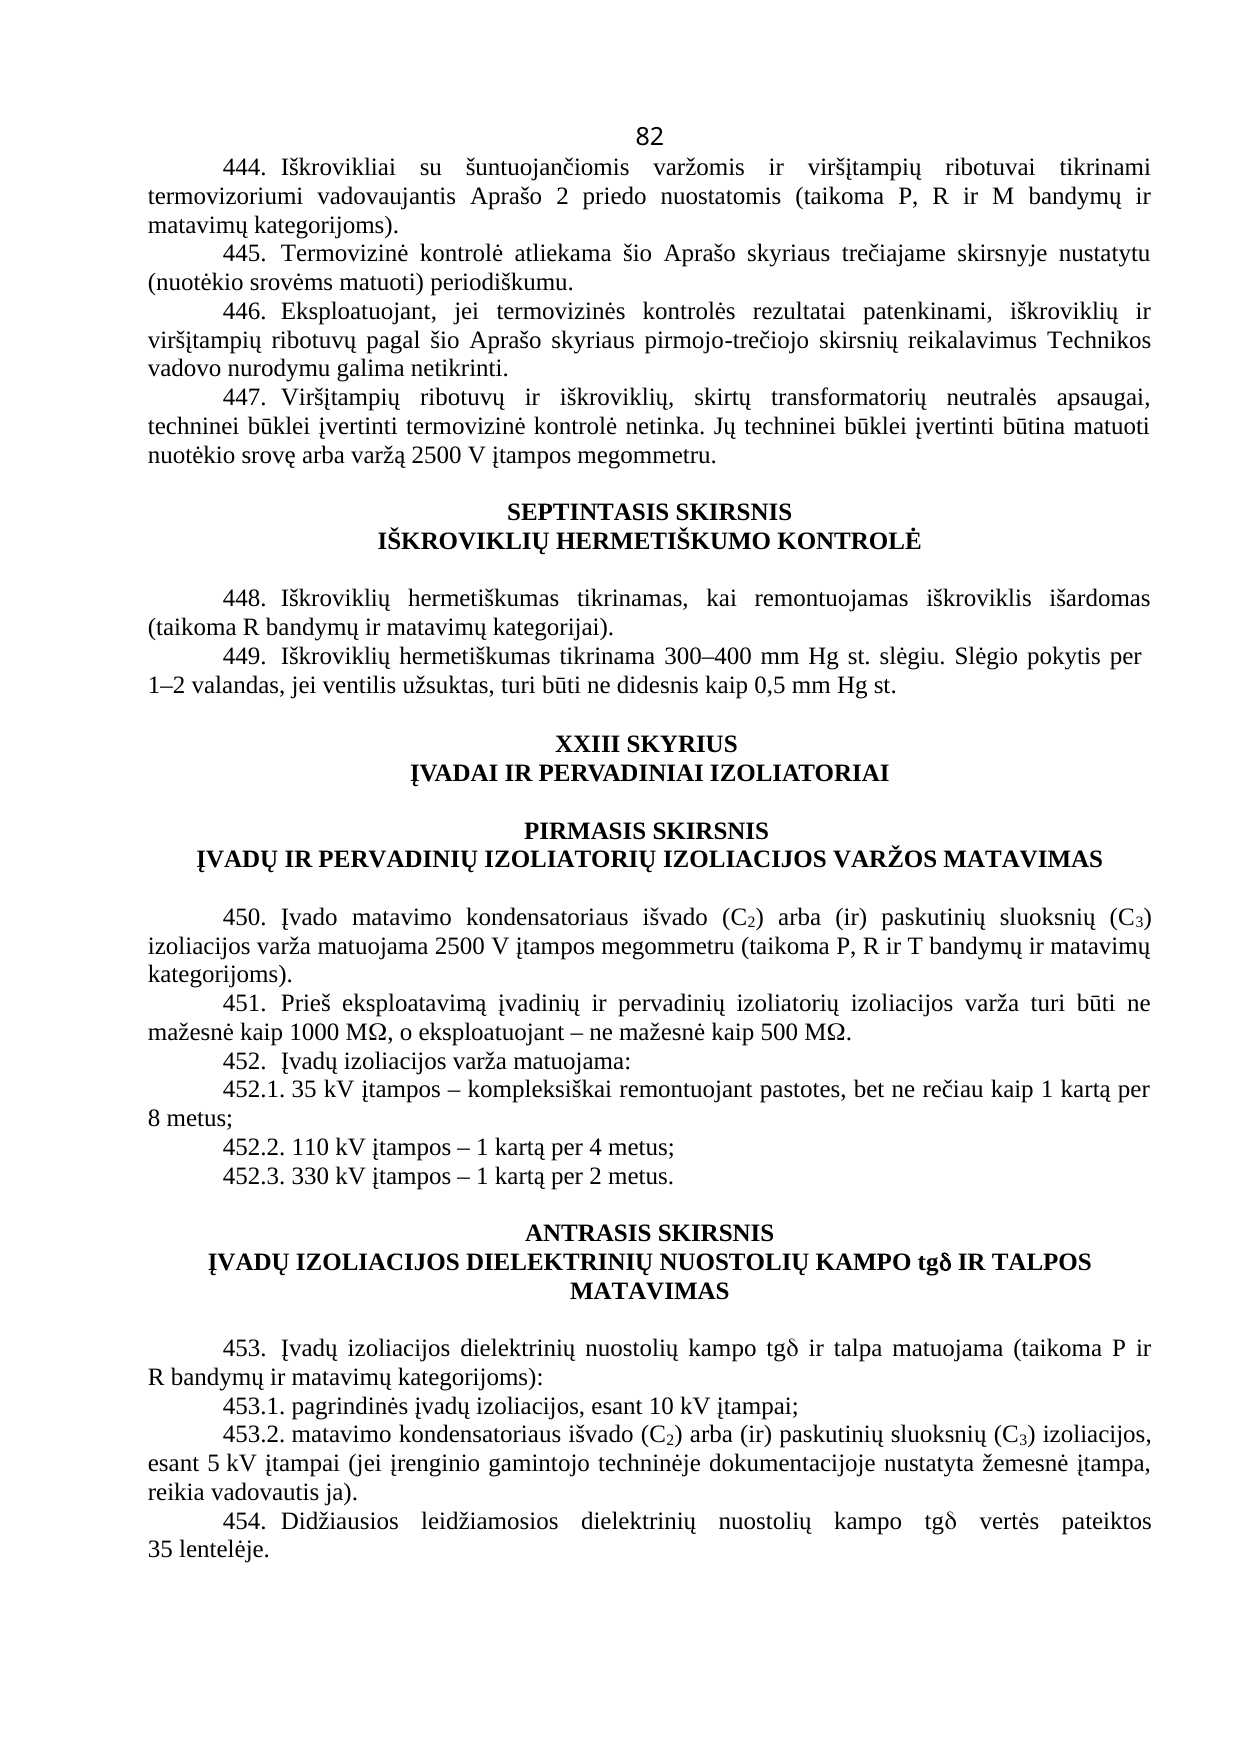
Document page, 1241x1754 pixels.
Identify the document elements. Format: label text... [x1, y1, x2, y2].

text 448. Iškroviklių hermetiškumas tikrinamas, kai remontuojamas iškroviklis išardomas (taikoma R bandymų ir matavimų kategorijai). [148, 583, 1152, 641]
text 452.1. 35 kV įtampos – kompleksiškai remontuojant pastotes, bet ne rečiau kaip 1 kartą per 8 metus; [148, 1074, 1152, 1132]
text 445. Termovizinė kontrolė atliekama šio Aprašo skyriaus trečiajame skirsnyje nustatytu (nuotėkio srovėms matuoti) periodiškumu. [148, 238, 1152, 296]
text ĮVADAI IR PERVADINIAI IZOLIATORIAI [148, 758, 1152, 787]
text 449. Iškroviklių hermetiškumas tikrinama 300–400 mm Hg st. slėgiu. Slėgio pokytis per 1–2 valandas, jei ventilis užsuktas, turi būti ne didesnis kaip 0,5 mm Hg st. [148, 641, 1152, 698]
text PIRMASIS SKIRSNIS [148, 816, 1152, 844]
text ĮVADŲ IR PERVADINIŲ IZOLIATORIŲ IZOLIACIJOS VARŽOS MATAVIMAS [148, 844, 1152, 873]
text 452.2. 110 kV įtampos – 1 kartą per 4 metus; [148, 1132, 1152, 1161]
text ANTRASIS SKIRSNIS [148, 1218, 1152, 1247]
text 452. Įvadų izoliacijos varža matuojama: [148, 1046, 1152, 1074]
text 453.2. matavimo kondensatoriaus išvado (C2) arba (ir) paskutinių sluoksnių (C3) izoliacijos, esant 5 kV įtampai (jei įrenginio gamintojo techninėje dokumentacijoje nustatyta žemesnė įtampa, reikia vadovautis ja). [148, 1419, 1152, 1506]
text 453.1. pagrindinės įvadų izoliacijos, esant 10 kV įtampai; [148, 1391, 1152, 1419]
text 447. Viršįtampių ribotuvų ir iškroviklių, skirtų transformatorių neutralės apsaugai, techninei būklei įvertinti termovizinė kontrolė netinka. Jų techninei būklei įvertinti būtina matuoti nuotėkio srovę arba varžą 2500 V įtampos megommetru. [148, 382, 1152, 468]
text 453. Įvadų izoliacijos dielektrinių nuostolių kampo tg ir talpa matuojama (taikoma P ir R bandymų ir matavimų kategorijoms): [148, 1333, 1152, 1391]
text SEPTINTASIS SKIRSNIS [148, 497, 1152, 526]
text 452.3. 330 kV įtampos – 1 kartą per 2 metus. [148, 1161, 1152, 1189]
text 454. Didžiausios leidžiamosios dielektrinių nuostolių kampo tg vertės pateiktos 35 lentelėje. [148, 1506, 1152, 1563]
text 450. Įvado matavimo kondensatoriaus išvado (C2) arba (ir) paskutinių sluoksnių (C3) izoliacijos varža matuojama 2500 V įtampos megommetru (taikoma P, R ir T bandymų ir matavimų kategorijoms). [148, 902, 1152, 988]
text XXIII SKYRIUS [148, 727, 1152, 758]
text 444. Iškrovikliai su šuntuojančiomis varžomis ir viršįtampių ribotuvai tikrinami termovizoriumi vadovaujantis Aprašo 2 priedo nuostatomis (taikoma P, R ir M bandymų ir matavimų kategorijoms). [148, 152, 1152, 238]
text 446. Eksploatuojant, jei termovizinės kontrolės rezultatai patenkinami, iškroviklių ir viršįtampių ribotuvų pagal šio Aprašo skyriaus pirmojo‑trečiojo skirsnių reikalavimus Technikos vadovo nurodymu galima netikrinti. [148, 296, 1152, 382]
text ĮVADŲ IZOLIACIJOS DIELEKTRINIŲ NUOSTOLIŲ KAMPO tg IR TALPOS MATAVIMAS [148, 1247, 1152, 1304]
text 451. Prieš eksploatavimą įvadinių ir pervadinių izoliatorių izoliacijos varža turi būti ne mažesnė kaip 1000 M, o eksploatuojant – ne mažesnė kaip 500 M. [148, 988, 1152, 1046]
text IŠKROVIKLIŲ HERMETIŠKUMO KONTROLĖ [148, 526, 1152, 555]
